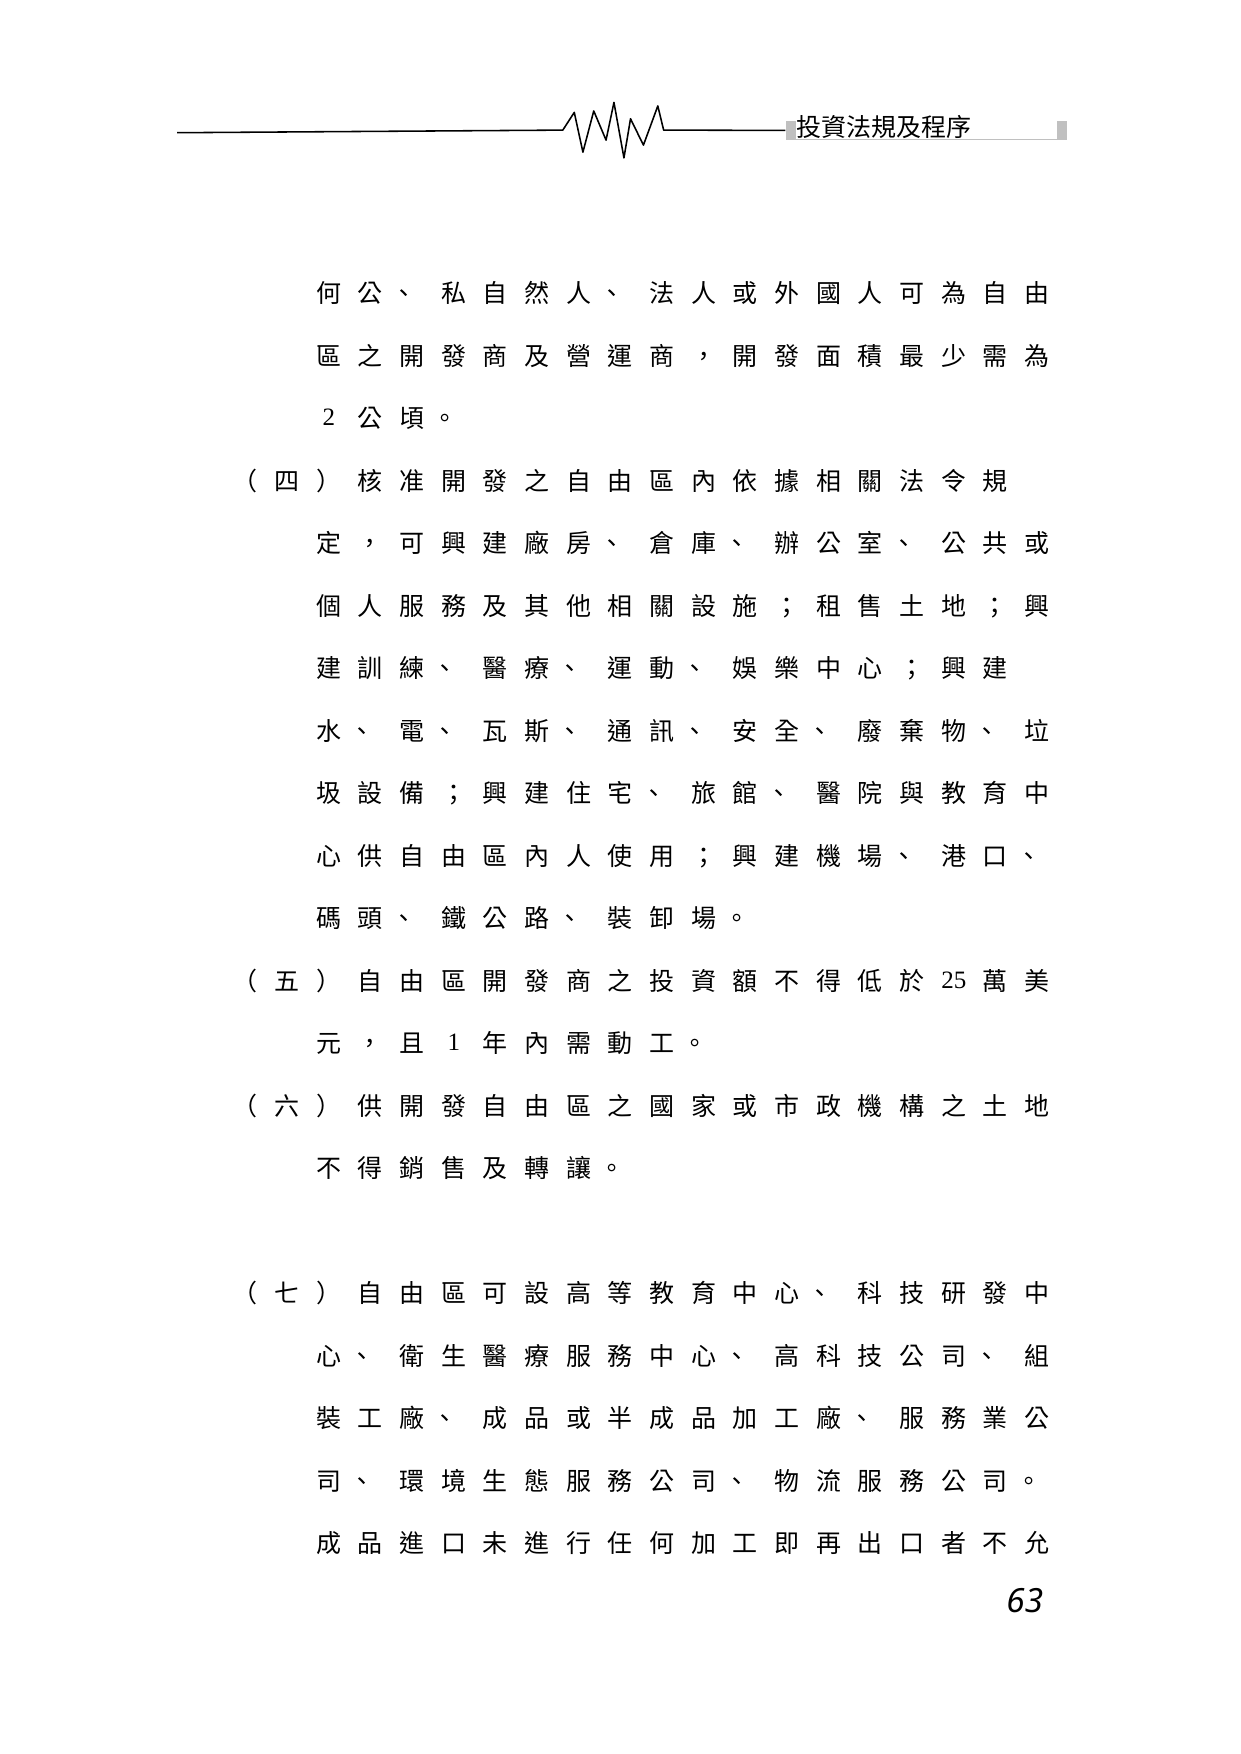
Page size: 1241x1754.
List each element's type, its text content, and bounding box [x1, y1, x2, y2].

text （五）自由區開發商之投資額不得低於25萬美元，且1年內需動工。 [207, 938, 1058, 1063]
text （七）自由區可設高等教育中心、科技研發中心、衛生醫療服務中心、高科技公司、組裝工廠、成品或半成品加工廠、服務業公司、環境生態服務公司、物流服務公司。成品進口未進行任何加工即再出口者不允 [207, 1250, 1058, 1563]
text （六）供開發自由區之國家或市政機構之土地不得銷售及轉讓。 [207, 1063, 1058, 1188]
text 何公、私自然人、法人或外國人可為自由區之開發商及營運商，開發面積最少需為2公頃。 [207, 250, 1058, 438]
text （四）核准開發之自由區內依據相關法令規定，可興建廠房、倉庫、辦公室、公共或個人服務及其他相關設施；租售土地；興建訓練、醫療、運動、娛樂中心；興建水、電、瓦斯、通訊、安全、廢棄物、垃圾設備；興建住宅、旅館、醫院與教育中心供自由區內人使用；興建機場、港口、碼頭、鐵公路、裝卸場。 [207, 438, 1058, 938]
